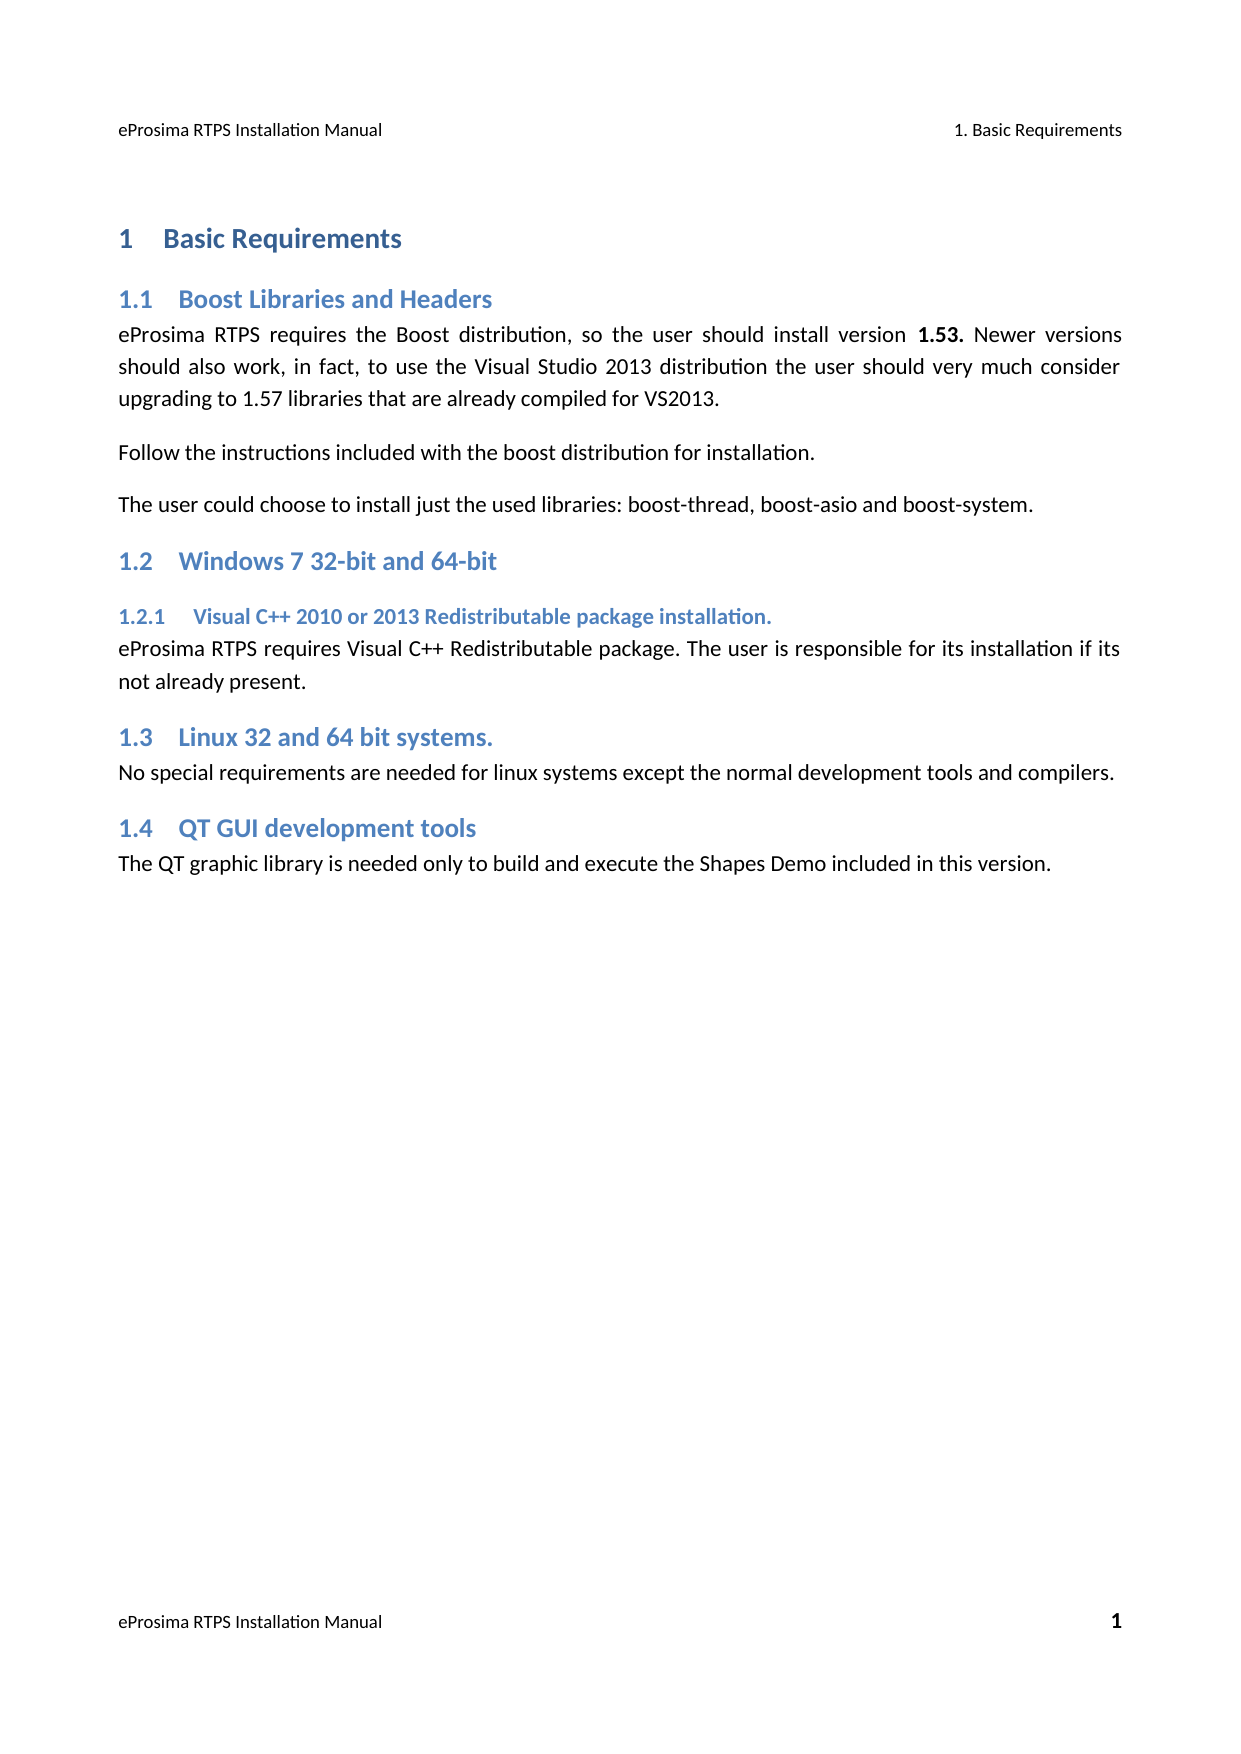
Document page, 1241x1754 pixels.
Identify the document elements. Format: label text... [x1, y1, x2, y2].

subtitle Boost Libraries and Headers [118, 282, 1122, 315]
text No special requirements are needed for linux systems except the normal development tools and compilers. [118, 758, 1122, 786]
text The QT graphic library is needed only to build and execute the Shapes Demo included in this version. [118, 849, 1122, 877]
subtitle Windows 7 32-bit and 64-bit [118, 544, 1122, 577]
subtitle QT GUI development tools [118, 811, 1122, 844]
subtitle Linux 32 and 64 bit systems. [118, 720, 1122, 753]
text The user could choose to install just the used libraries: boost-thread, boost-asio and boost-system. [118, 491, 1122, 519]
subtitle Basic Requirements [118, 221, 1122, 256]
text eProsima RTPS requires Visual C++ Redistributable package. The user is responsible for its installation if its not already present. [118, 634, 1122, 695]
subtitle Visual C++ 2010 or 2013 Redistributable package installation. [118, 602, 1122, 630]
text Follow the instructions included with the boost distribution for installation. [118, 438, 1122, 466]
text eProsima RTPS requires the Boost distribution, so the user should install version 1.53. Newer versions should also work, in fact, to use the Visual Studio 2013 distribution the user should very much consider upgrading to 1.57 libraries that are already compiled for VS2013. [118, 320, 1122, 413]
